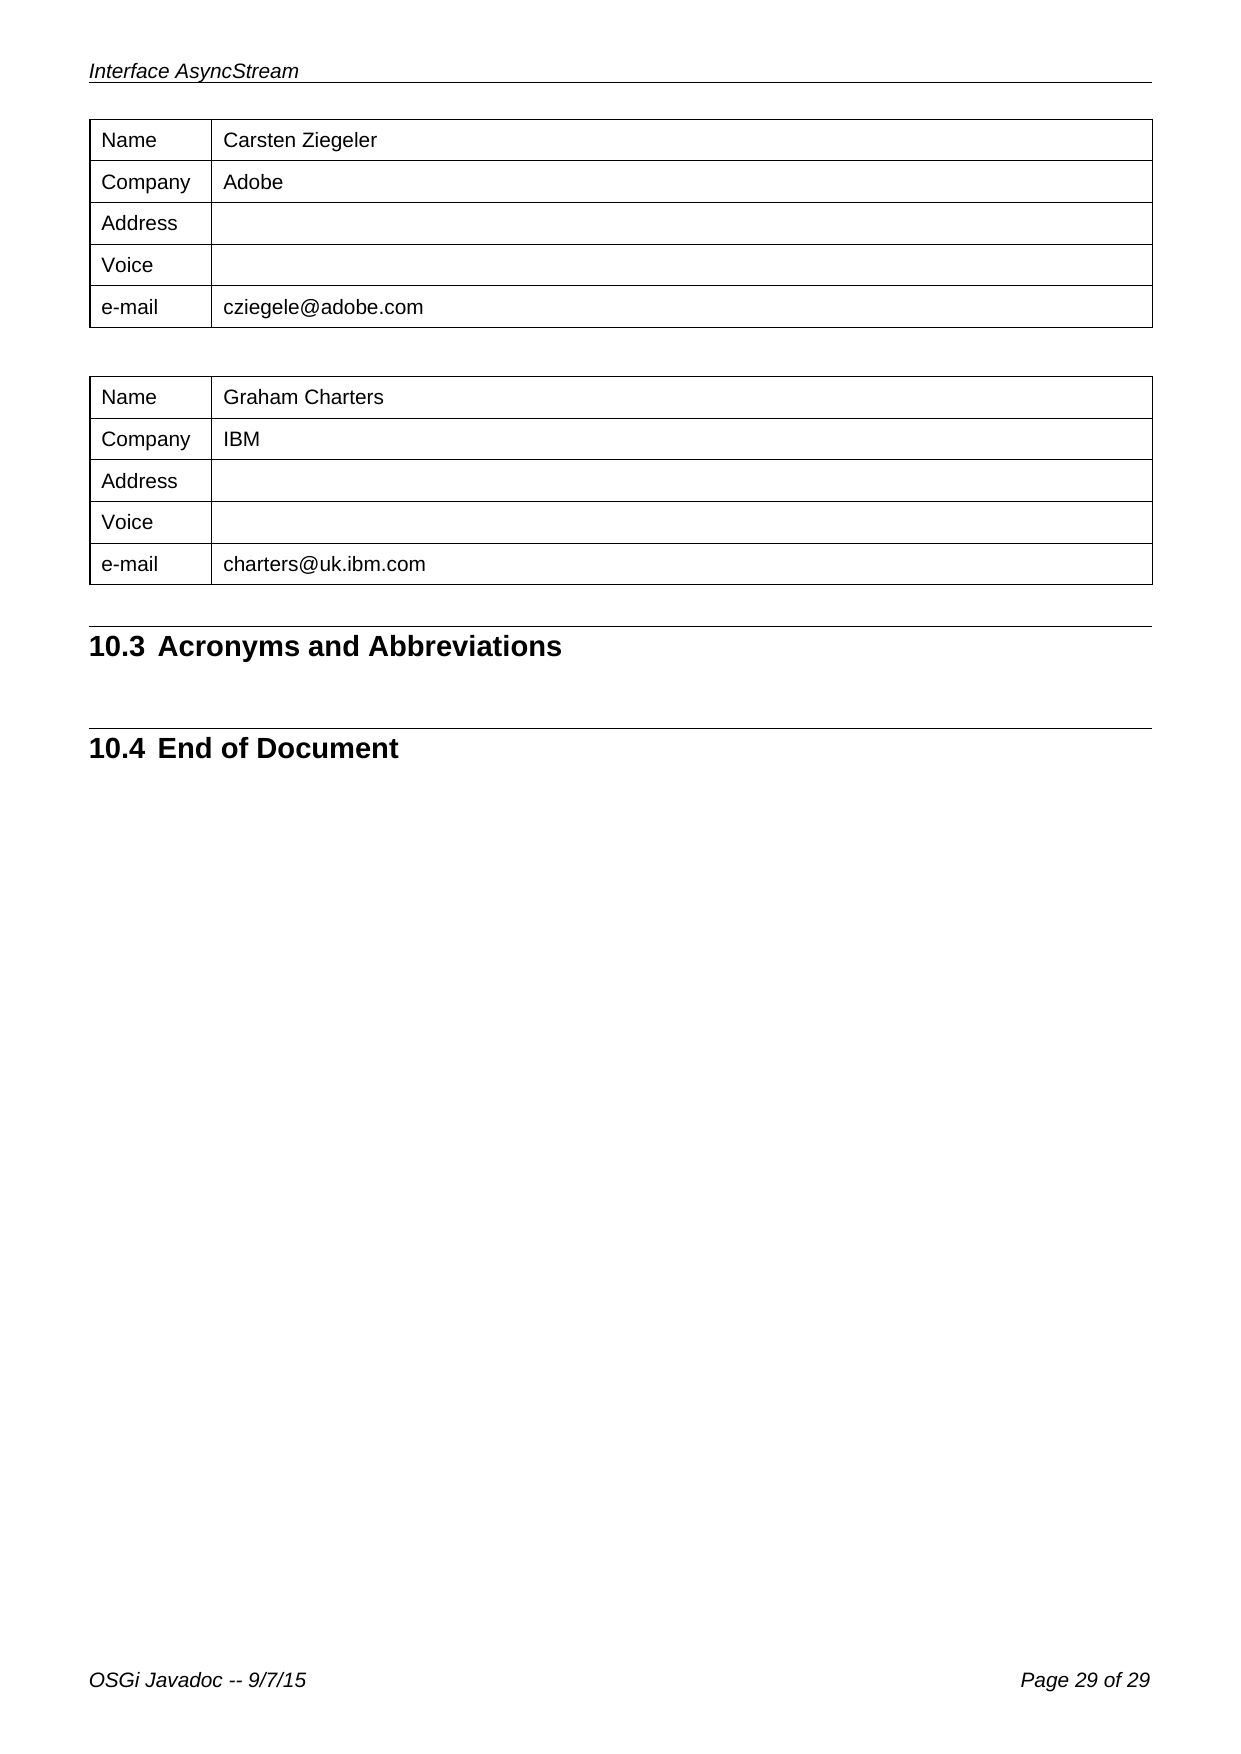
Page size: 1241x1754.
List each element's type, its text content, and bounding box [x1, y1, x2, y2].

table_cell e-mail [91, 286, 211, 327]
table_cell e-mail [91, 544, 211, 584]
table_cell IBM [212, 419, 1152, 459]
table_cell charters@uk.ibm.com [212, 544, 1152, 584]
table_cell [212, 203, 1152, 243]
table_header Name [91, 120, 211, 160]
table_cell Voice [91, 245, 211, 285]
table_cell Address [91, 203, 211, 243]
table_header Carsten Ziegeler [212, 120, 1152, 160]
subtitle End of Document [88, 729, 1152, 765]
table_cell Voice [91, 502, 211, 542]
table_cell [212, 245, 1152, 285]
table_cell cziegele@adobe.com [212, 286, 1152, 327]
table_header Name [91, 377, 211, 417]
table_cell [212, 502, 1152, 542]
table_cell Company [91, 419, 211, 459]
table_cell [212, 460, 1152, 501]
subtitle Acronyms and Abbreviations [88, 627, 1152, 662]
table_cell Address [91, 460, 211, 501]
table_cell Company [91, 161, 211, 202]
table_cell Adobe [212, 161, 1152, 202]
table_header Graham Charters [212, 377, 1152, 417]
